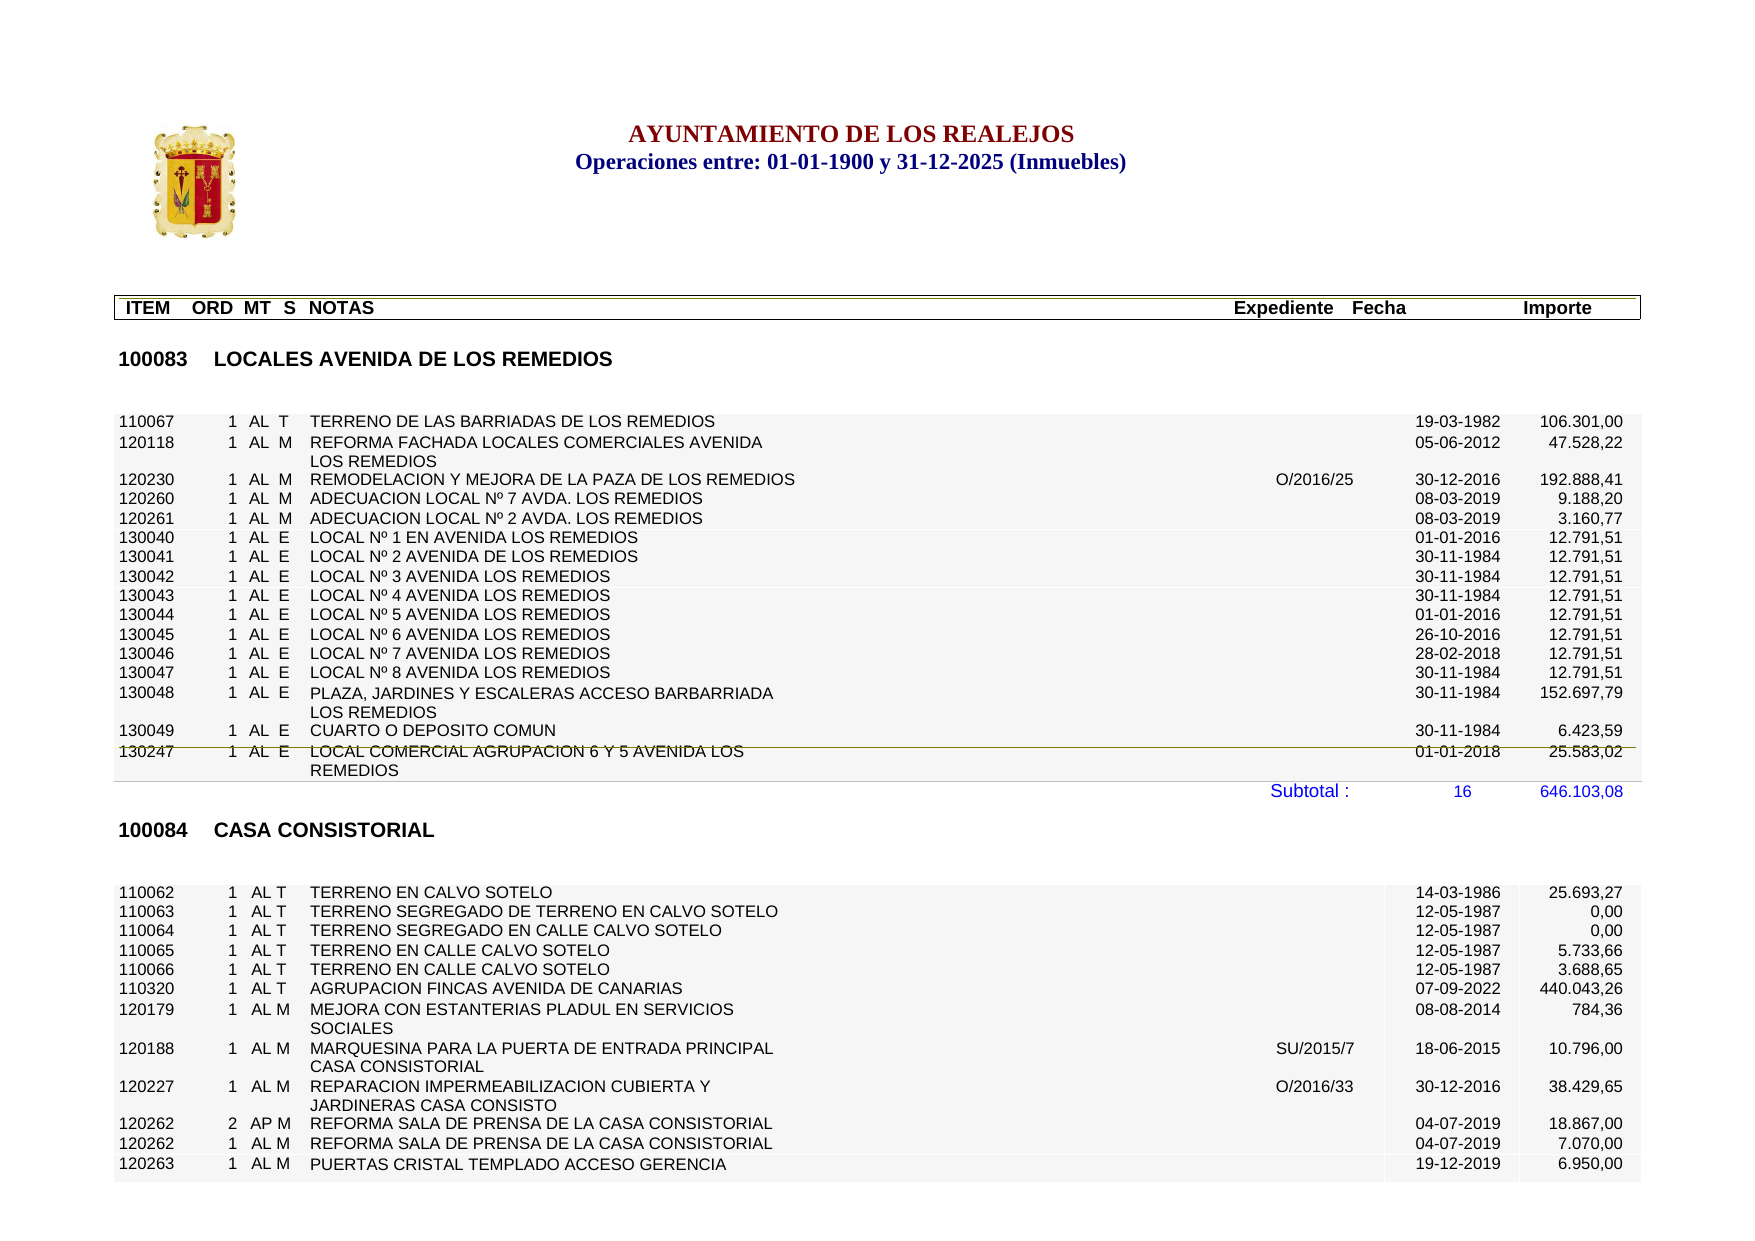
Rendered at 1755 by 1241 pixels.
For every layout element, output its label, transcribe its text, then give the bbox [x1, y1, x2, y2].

table_cell 130045 [114, 626, 201, 645]
table_cell 38.429,65 [1520, 1077, 1641, 1116]
table_cell AL [243, 510, 274, 529]
table_cell 10.796,00 [1520, 1038, 1641, 1077]
table_header T [274, 414, 301, 433]
table_cell 30-12-2016 [1384, 471, 1520, 491]
table_cell 1 [201, 568, 243, 587]
table_cell 30-11-1984 [1384, 588, 1520, 607]
table_cell 6.423,59 [1520, 722, 1642, 742]
table_cell [1034, 722, 1384, 742]
table_cell AP M [243, 1116, 301, 1135]
table_cell 1 [201, 645, 243, 665]
table_cell 01-01-2016 [1384, 607, 1520, 626]
table_cell 784,36 [1520, 1000, 1641, 1038]
table_cell 1 [201, 549, 243, 568]
table_cell 28-02-2018 [1384, 645, 1520, 665]
table_cell 5.733,66 [1520, 942, 1641, 962]
table_cell 30-11-1984 [1384, 722, 1520, 742]
table_cell [1028, 942, 1384, 962]
table_cell 120227 [114, 1077, 201, 1116]
table_cell 04-07-2019 [1385, 1116, 1519, 1135]
table_cell REPARACION IMPERMEABILIZACION CUBIERTA Y JARDINERAS CASA CONSISTO [301, 1077, 1028, 1116]
table_cell [274, 742, 301, 747]
table_cell AL T [243, 981, 301, 1000]
table_cell [1028, 1155, 1384, 1182]
table_cell 12-05-1987 [1385, 904, 1519, 923]
table_header TERRENO DE LAS BARRIADAS DE LOS REMEDIOS [301, 414, 1034, 433]
table_cell 1 [201, 722, 243, 742]
table_cell [201, 742, 243, 747]
table_cell 30-11-1984 [1384, 665, 1520, 684]
table_cell 30-11-1984 [1384, 568, 1520, 587]
table_cell 19-12-2019 [1385, 1155, 1519, 1182]
table_header 14-03-1986 [1385, 885, 1519, 904]
text ITEM ORD MT S NOTAS Expediente Fecha Importe [126, 297, 1639, 318]
table_cell 1 [201, 942, 243, 962]
table_cell E [274, 645, 301, 665]
table_cell E [274, 530, 301, 549]
table_cell 16 [1384, 782, 1520, 802]
table_cell TERRENO SEGREGADO EN CALLE CALVO SOTELO [301, 923, 1028, 942]
table_cell 1 [201, 1077, 243, 1116]
table_cell 646.103,08 [1520, 782, 1642, 802]
table_cell LOCAL Nº 2 AVENIDA DE LOS REMEDIOS [301, 549, 1034, 568]
table_cell LOCAL COMERCIAL AGRUPACION 6 Y 5 AVENIDA LOS REMEDIOS [301, 748, 1034, 781]
text 100084 CASA CONSISTORIAL [118, 818, 1641, 842]
table_cell REFORMA SALA DE PRENSA DE LA CASA CONSISTORIAL [301, 1116, 1028, 1135]
table_cell MEJORA CON ESTANTERIAS PLADUL EN SERVICIOS SOCIALES [301, 1000, 1028, 1038]
table_cell 1 [201, 588, 243, 607]
table_cell AL M [243, 1077, 301, 1116]
table_cell AL T [243, 942, 301, 962]
table_cell 1 [201, 530, 243, 549]
table_cell AL [243, 607, 274, 626]
table_cell [1034, 684, 1384, 722]
table_cell 130041 [114, 549, 201, 568]
table_cell [1028, 981, 1384, 1000]
table_cell [243, 782, 274, 802]
table_cell 12.791,51 [1520, 549, 1642, 568]
table_cell AL [243, 530, 274, 549]
table_cell [1028, 904, 1384, 923]
table_cell ADECUACION LOCAL Nº 7 AVDA. LOS REMEDIOS [301, 491, 1034, 510]
table_cell 130040 [114, 530, 201, 549]
table_cell E [274, 588, 301, 607]
table_cell 1 [201, 981, 243, 1000]
table_cell 110064 [114, 923, 201, 942]
table_cell 12.791,51 [1520, 626, 1642, 645]
table_cell AL M [243, 1000, 301, 1038]
table_cell AL [243, 568, 274, 587]
table_cell 7.070,00 [1520, 1135, 1641, 1154]
table_cell 120262 [114, 1116, 201, 1135]
table_cell 12-05-1987 [1385, 923, 1519, 942]
table_cell [301, 782, 1034, 802]
table_cell E [274, 549, 301, 568]
table_cell 12-05-1987 [1385, 942, 1519, 962]
table_header 1 [201, 885, 243, 904]
table_header [1028, 885, 1384, 904]
table_cell O/2016/25 [1034, 471, 1384, 491]
table_cell AL M [243, 1038, 301, 1077]
table_cell [114, 782, 201, 802]
table_header 106.301,00 [1520, 414, 1642, 433]
table_cell [1034, 742, 1384, 747]
table_cell TERRENO EN CALLE CALVO SOTELO [301, 962, 1028, 981]
text 100083 LOCALES AVENIDA DE LOS REMEDIOS [118, 347, 1641, 371]
table_cell MARQUESINA PARA LA PUERTA DE ENTRADA PRINCIPAL CASA CONSISTORIAL [301, 1038, 1028, 1077]
table_cell E [274, 607, 301, 626]
table_cell TERRENO EN CALLE CALVO SOTELO [301, 942, 1028, 962]
table_cell [1034, 645, 1384, 665]
table_cell 04-07-2019 [1385, 1135, 1519, 1154]
table_cell [1028, 1116, 1384, 1135]
table_header 19-03-1982 [1384, 414, 1520, 433]
table_cell 130042 [114, 568, 201, 587]
table_cell TERRENO SEGREGADO DE TERRENO EN CALVO SOTELO [301, 904, 1028, 923]
table_cell AGRUPACION FINCAS AVENIDA DE CANARIAS [301, 981, 1028, 1000]
table_cell 18.867,00 [1520, 1116, 1641, 1135]
table_cell 12.791,51 [1520, 665, 1642, 684]
table_cell [1034, 588, 1384, 607]
table_cell 12.791,51 [1520, 607, 1642, 626]
table_cell [1034, 568, 1384, 587]
table_cell [1034, 626, 1384, 645]
table_cell 120263 [114, 1155, 201, 1182]
table_cell [1034, 491, 1384, 510]
table_cell AL T [243, 923, 301, 942]
table_cell 08-03-2019 [1384, 510, 1520, 529]
table_cell PUERTAS CRISTAL TEMPLADO ACCESO GERENCIA [301, 1155, 1028, 1182]
table_cell [1028, 1000, 1384, 1038]
table_cell [274, 782, 301, 802]
table_cell 192.888,41 [1520, 471, 1642, 491]
table_cell [1034, 510, 1384, 529]
table_cell SU/2015/7 [1028, 1038, 1384, 1077]
table_cell M [274, 433, 301, 471]
table_cell 30-12-2016 [1385, 1077, 1519, 1116]
table_header 110067 [114, 414, 201, 433]
table_cell 1 [201, 748, 243, 781]
table_cell [1028, 962, 1384, 981]
table_cell 120230 [114, 471, 201, 491]
table_cell [1034, 748, 1384, 781]
table_header 110062 [114, 885, 201, 904]
table_cell AL [243, 433, 274, 471]
table_cell AL T [243, 962, 301, 981]
table_cell 26-10-2016 [1384, 626, 1520, 645]
table_header 25.693,27 [1520, 885, 1641, 904]
table_header AL [243, 414, 274, 433]
table_cell REFORMA SALA DE PRENSA DE LA CASA CONSISTORIAL [301, 1135, 1028, 1154]
table_cell CUARTO O DEPOSITO COMUN [301, 722, 1034, 742]
table_cell AL [243, 645, 274, 665]
table_cell 1 [201, 962, 243, 981]
table_cell AL [243, 665, 274, 684]
table_cell 47.528,22 [1520, 433, 1642, 471]
table_cell [1034, 665, 1384, 684]
table_cell E [274, 722, 301, 742]
table_cell AL M [243, 1155, 301, 1182]
table_cell 1 [201, 1155, 243, 1182]
table_cell 12.791,51 [1520, 568, 1642, 587]
table_cell E [274, 568, 301, 587]
table_cell [201, 782, 243, 802]
table_cell 130047 [114, 665, 201, 684]
table_cell LOCAL Nº 6 AVENIDA LOS REMEDIOS [301, 626, 1034, 645]
table_cell 12.791,51 [1520, 530, 1642, 549]
table_cell AL [243, 588, 274, 607]
table_cell LOCAL Nº 4 AVENIDA LOS REMEDIOS [301, 588, 1034, 607]
table_cell AL T [243, 904, 301, 923]
table_cell [1034, 549, 1384, 568]
table_cell 1 [201, 665, 243, 684]
table_cell AL [243, 471, 274, 491]
table_cell [1028, 923, 1384, 942]
table_cell AL [243, 722, 274, 742]
table_cell 120260 [114, 491, 201, 510]
table_cell AL [243, 626, 274, 645]
table_cell 120118 [114, 433, 201, 471]
table_cell 2 [201, 1116, 243, 1135]
table_cell [243, 742, 274, 747]
table_cell LOCAL Nº 7 AVENIDA LOS REMEDIOS [301, 645, 1034, 665]
table_cell 3.688,65 [1520, 962, 1641, 981]
table_cell LOCAL Nº 5 AVENIDA LOS REMEDIOS [301, 607, 1034, 626]
table_cell REFORMA FACHADA LOCALES COMERCIALES AVENIDA LOS REMEDIOS [301, 433, 1034, 471]
table_cell E [274, 665, 301, 684]
table_cell M [274, 510, 301, 529]
table_cell LOCAL Nº 3 AVENIDA LOS REMEDIOS [301, 568, 1034, 587]
table_cell 130247 [114, 742, 201, 781]
table_cell 01-01-2018 [1384, 748, 1520, 781]
table_cell 120188 [114, 1038, 201, 1077]
table_header AL T [243, 885, 301, 904]
table_cell 07-09-2022 [1385, 981, 1519, 1000]
table_cell 3.160,77 [1520, 510, 1642, 529]
table_cell [1384, 742, 1520, 747]
table_cell 6.950,00 [1520, 1155, 1641, 1182]
table_cell 1 [201, 607, 243, 626]
table_cell 1 [201, 1135, 243, 1154]
table_cell 1 [201, 626, 243, 645]
table_cell AL [243, 748, 274, 781]
table_cell 110320 [114, 981, 201, 1000]
table_cell 1 [201, 904, 243, 923]
table_cell 1 [201, 510, 243, 529]
table_cell AL [243, 549, 274, 568]
table_cell 1 [201, 491, 243, 510]
table_cell 1 [201, 923, 243, 942]
table_cell LOCAL Nº 8 AVENIDA LOS REMEDIOS [301, 665, 1034, 684]
table_cell 08-08-2014 [1385, 1000, 1519, 1038]
table_cell 130043 [114, 588, 201, 607]
table_cell 1 [201, 471, 243, 491]
table_cell M [274, 471, 301, 491]
table_cell 01-01-2016 [1384, 530, 1520, 549]
table_cell 0,00 [1520, 923, 1641, 942]
table_header TERRENO EN CALVO SOTELO [301, 885, 1028, 904]
table_cell 05-06-2012 [1384, 433, 1520, 471]
table_cell 30-11-1984 [1384, 549, 1520, 568]
table_cell 152.697,79 [1520, 684, 1642, 722]
table_header [1034, 414, 1384, 433]
table_cell E [274, 626, 301, 645]
table_cell AL M [243, 1135, 301, 1154]
table_cell E [274, 748, 301, 781]
table_cell 1 [201, 433, 243, 471]
table_cell ADECUACION LOCAL Nº 2 AVDA. LOS REMEDIOS [301, 510, 1034, 529]
table_cell PLAZA, JARDINES Y ESCALERAS ACCESO BARBARRIADA LOS REMEDIOS [301, 684, 1034, 722]
table_cell [1034, 530, 1384, 549]
table_cell 110063 [114, 904, 201, 923]
table_cell 130048 [114, 684, 201, 722]
table_cell 12.791,51 [1520, 645, 1642, 665]
table_cell Subtotal : [1034, 782, 1384, 802]
table_cell [1034, 607, 1384, 626]
table_cell 130046 [114, 645, 201, 665]
table_cell M [274, 491, 301, 510]
table_cell 18-06-2015 [1385, 1038, 1519, 1077]
table_cell LOCAL Nº 1 EN AVENIDA LOS REMEDIOS [301, 530, 1034, 549]
table_cell 30-11-1984 [1384, 684, 1520, 722]
table_cell 120261 [114, 510, 201, 529]
table_cell 08-03-2019 [1384, 491, 1520, 510]
table_cell 12.791,51 [1520, 588, 1642, 607]
table_cell 25.583,02 [1520, 742, 1642, 781]
table_cell O/2016/33 [1028, 1077, 1384, 1116]
table_cell [1028, 1135, 1384, 1154]
table_cell 1 [201, 1038, 243, 1077]
table_cell [301, 742, 1034, 747]
table_cell [1034, 433, 1384, 471]
table_cell 110066 [114, 962, 201, 981]
table_cell AL [243, 491, 274, 510]
table_cell AL [243, 684, 274, 722]
table_cell 440.043,26 [1520, 981, 1641, 1000]
table_cell 120179 [114, 1000, 201, 1038]
table_cell 110065 [114, 942, 201, 962]
table_cell 12-05-1987 [1385, 962, 1519, 981]
table_cell E [274, 684, 301, 722]
table_cell 130049 [114, 722, 201, 742]
table_cell 1 [201, 684, 243, 722]
table_cell 120262 [114, 1135, 201, 1154]
table_cell 1 [201, 1000, 243, 1038]
table_cell 9.188,20 [1520, 491, 1642, 510]
table_cell 130044 [114, 607, 201, 626]
table_cell REMODELACION Y MEJORA DE LA PAZA DE LOS REMEDIOS [301, 471, 1034, 491]
table_header 1 [201, 414, 243, 433]
table_cell 0,00 [1520, 904, 1641, 923]
